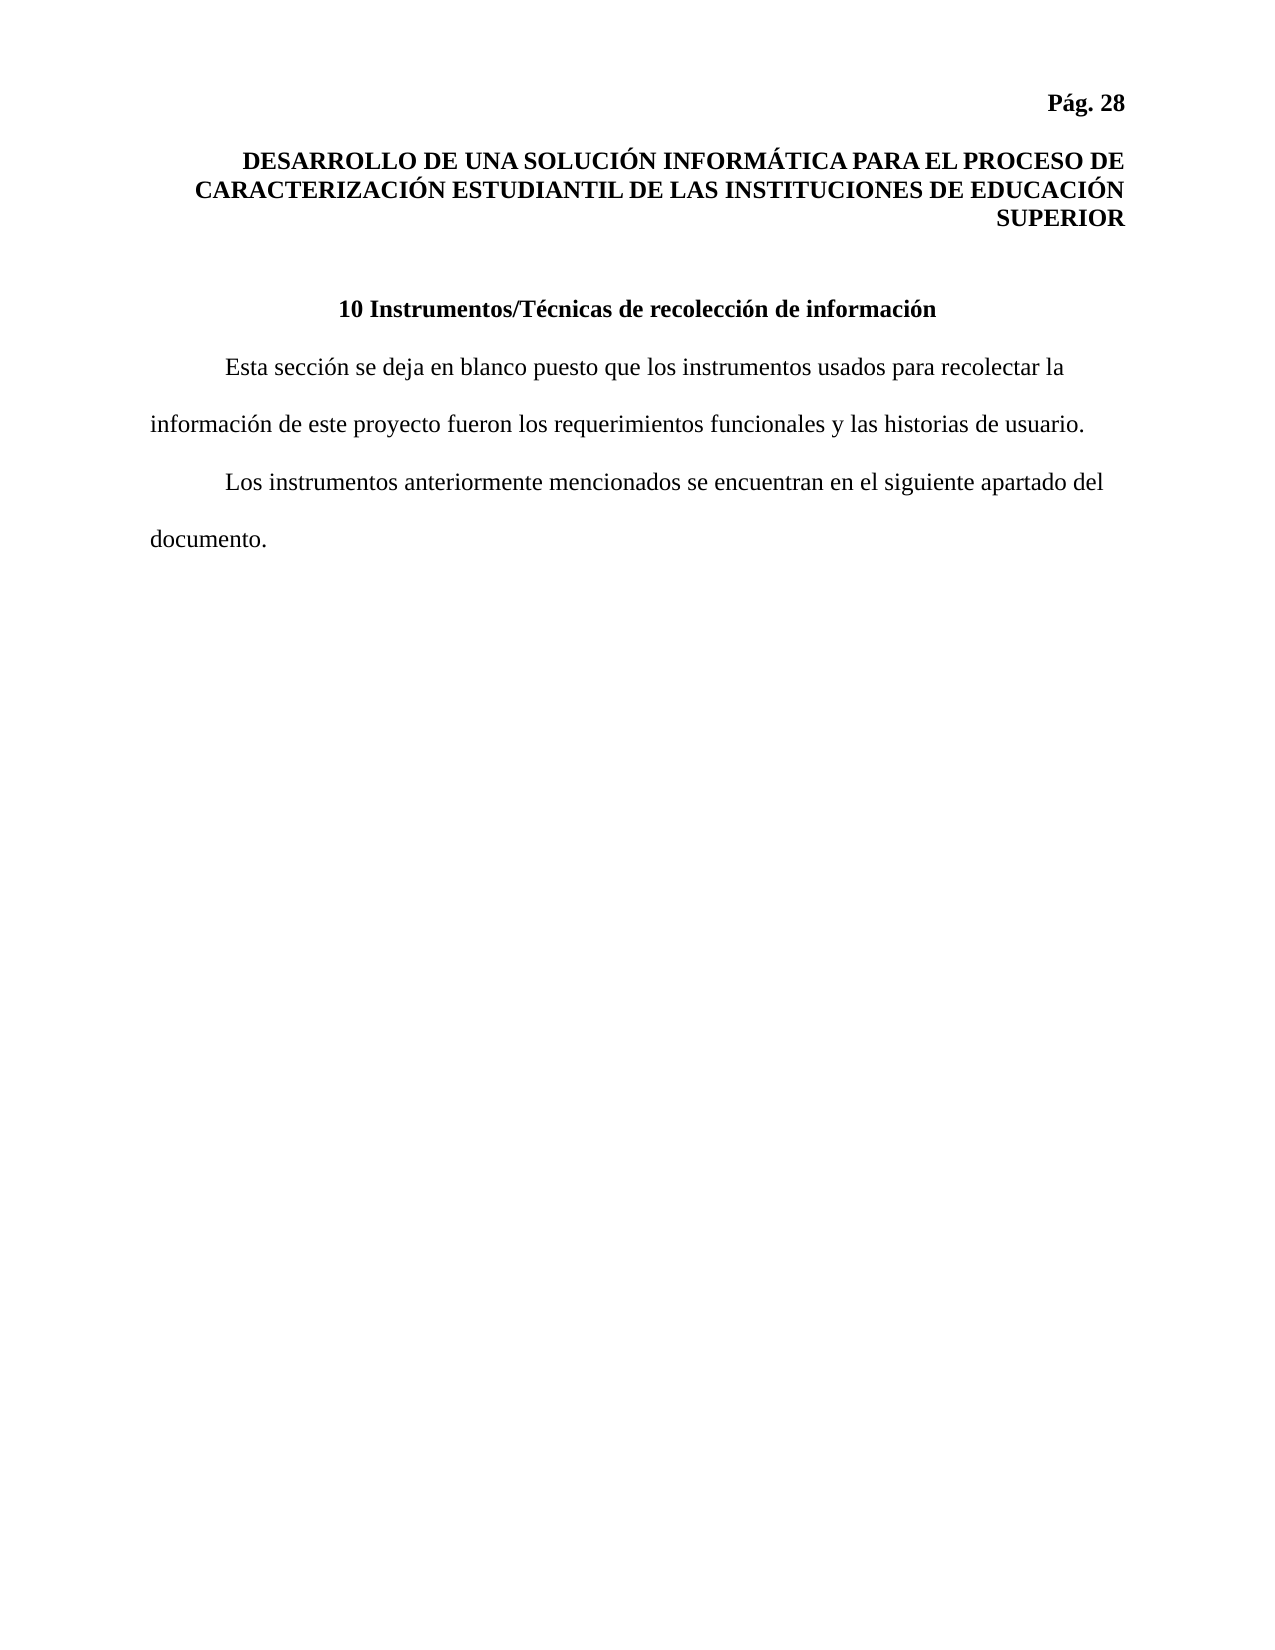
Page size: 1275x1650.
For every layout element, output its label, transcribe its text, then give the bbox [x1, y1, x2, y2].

subtitle 10 Instrumentos/Técnicas de recolección de información [150, 294, 1125, 323]
text Esta sección se deja en blanco puesto que los instrumentos usados para recolectar la información de este proyecto fueron los requerimientos funcionales y las historias de usuario. [150, 352, 1125, 438]
text Los instrumentos anteriormente mencionados se encuentran en el siguiente apartado del documento. [150, 467, 1125, 553]
